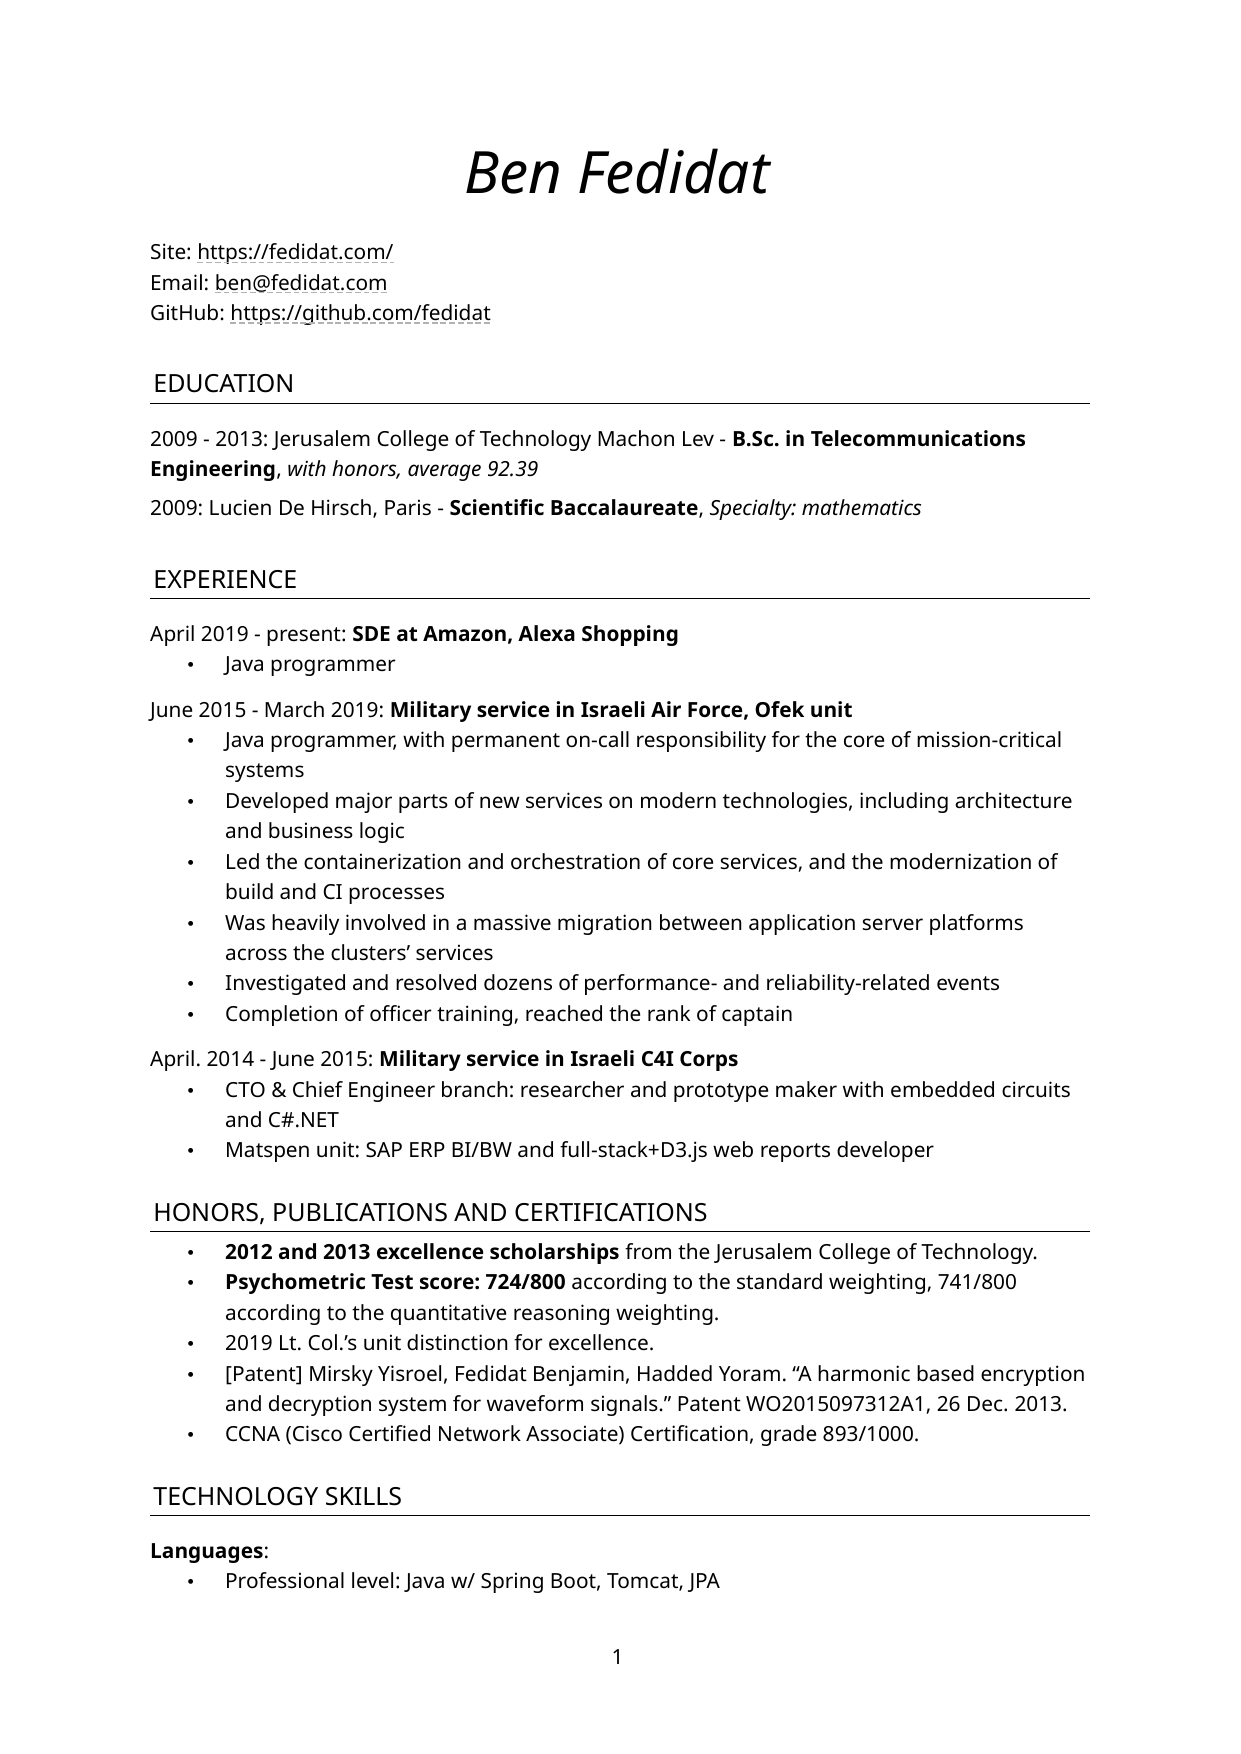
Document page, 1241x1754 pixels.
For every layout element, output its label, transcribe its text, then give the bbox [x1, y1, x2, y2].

text Languages: [150, 1536, 1090, 1564]
text April. 2014 - June 2015: Military service in Israeli C4I Corps [150, 1044, 1090, 1073]
list CTO & Chief Engineer branch: researcher and prototype maker with embedded circuits and C#.NET [187, 1075, 1090, 1133]
text Site: https://fedidat.com/ Email: ben@fedidat.com GitHub: https://github.com/fedidat [150, 237, 1090, 327]
list [Patent] Mirsky Yisroel, Fedidat Benjamin, Hadded Yoram. “A harmonic based encryption and decryption system for waveform signals.” Patent WO2015097312A1, 26 Dec. 2013. [187, 1359, 1090, 1417]
text 2009: Lucien De Hirsch, Paris - Scientific Baccalaureate, Specialty: mathematics [150, 493, 1090, 522]
list Investigated and resolved dozens of performance- and reliability-related events [187, 968, 1090, 997]
list Completion of officer training, reached the rank of captain [187, 999, 1090, 1027]
list 2019 Lt. Col.’s unit distinction for excellence. [187, 1328, 1090, 1357]
text June 2015 - March 2019: Military service in Israeli Air Force, Ofek unit [150, 695, 1090, 723]
subtitle Experience [150, 558, 1090, 598]
title Ben Fedidat [150, 131, 1090, 210]
list Developed major parts of new services on modern technologies, including architecture and business logic [187, 786, 1090, 845]
text April 2019 - present: SDE at Amazon, Alexa Shopping [150, 619, 1090, 647]
text 2009 - 2013: Jerusalem College of Technology Machon Lev - B.Sc. in Telecommunications Engineering, with honors, average 92.39 [150, 424, 1090, 482]
list Java programmer, with permanent on-call responsibility for the core of mission-critical systems [187, 725, 1090, 784]
subtitle Education [150, 363, 1090, 403]
subtitle Honors, publications and certifications [150, 1191, 1090, 1231]
list Led the containerization and orchestration of core services, and the modernization of build and CI processes [187, 847, 1090, 906]
list Professional level: Java w/ Spring Boot, Tomcat, JPA [187, 1566, 1090, 1595]
list Was heavily involved in a massive migration between application server platforms across the clusters’ services [187, 908, 1090, 966]
list 2012 and 2013 excellence scholarships from the Jerusalem College of Technology. [187, 1237, 1090, 1265]
subtitle Technology Skills [150, 1475, 1090, 1515]
list Java programmer [187, 649, 1090, 678]
list CCNA (Cisco Certified Network Associate) Certification, grade 893/1000. [187, 1419, 1090, 1448]
list Psychometric Test score: 724/800 according to the standard weighting, 741/800 according to the quantitative reasoning weighting. [187, 1267, 1090, 1326]
list Matspen unit: SAP ERP BI/BW and full-stack+D3.js web reports developer [187, 1136, 1090, 1164]
